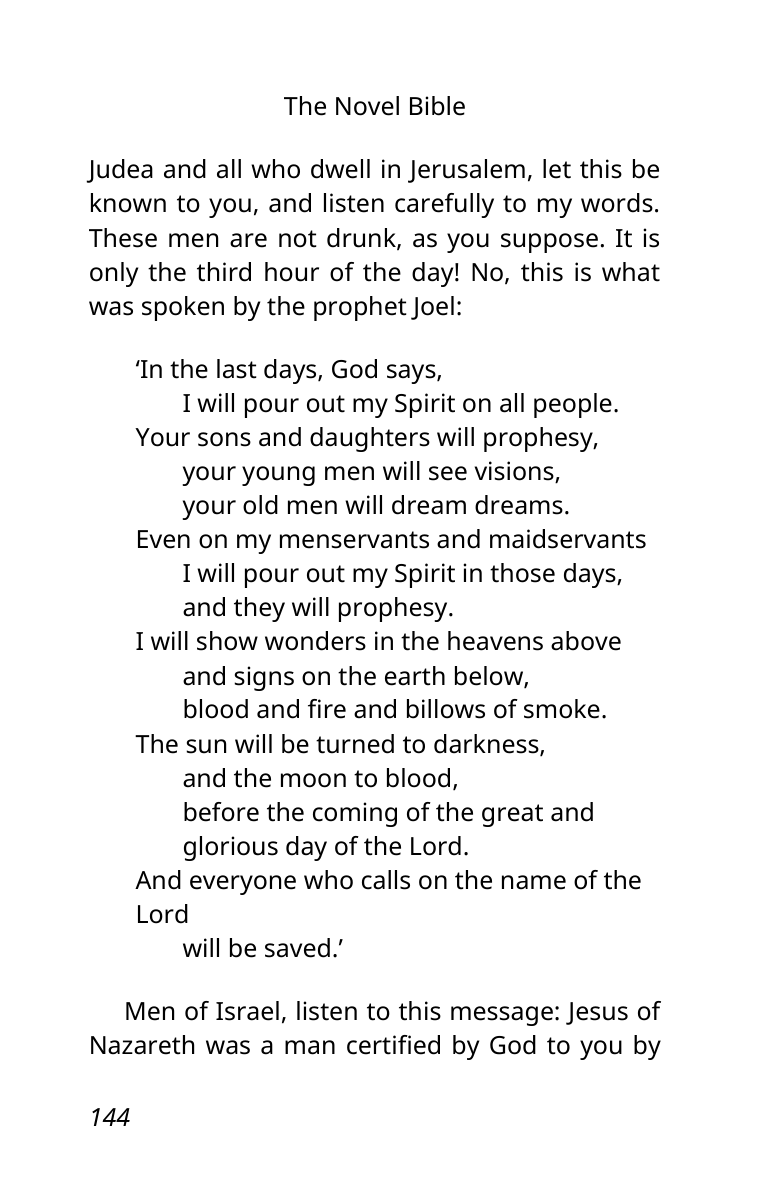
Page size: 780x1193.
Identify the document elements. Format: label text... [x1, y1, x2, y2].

text blood and fire and billows of smoke. [182, 692, 661, 726]
text ‘In the last days, God says, [135, 352, 614, 386]
text your young men will see visions, [182, 454, 661, 488]
text I will pour out my Spirit in those days, [182, 556, 661, 590]
text before the coming of the great and glorious day of the Lord. [182, 794, 661, 862]
text and signs on the earth below, [182, 658, 661, 692]
text Even on my menservants and maidservants [135, 522, 661, 556]
text will be saved.’ [182, 931, 661, 965]
text I will show wonders in the heavens above [135, 624, 661, 658]
text I will pour out my Spirit on all people. [182, 386, 661, 420]
text your old men will dream dreams. [182, 488, 661, 522]
text Judea and all who dwell in Jerusalem, let this be known to you, and listen carefully to my words. These men are not drunk, as you suppose. It is only the third hour of the day! No, this is what was spoken by the prophet Joel: [88, 152, 661, 322]
text and the moon to blood, [182, 760, 661, 794]
text And everyone who calls on the name of the Lord [135, 862, 661, 931]
text The sun will be turned to darkness, [135, 726, 661, 760]
text Your sons and daughters will prophesy, [135, 420, 661, 454]
text Men of Israel, listen to this message: Jesus of Nazareth was a man certified by God to you by [88, 994, 661, 1062]
text and they will prophesy. [182, 590, 661, 624]
